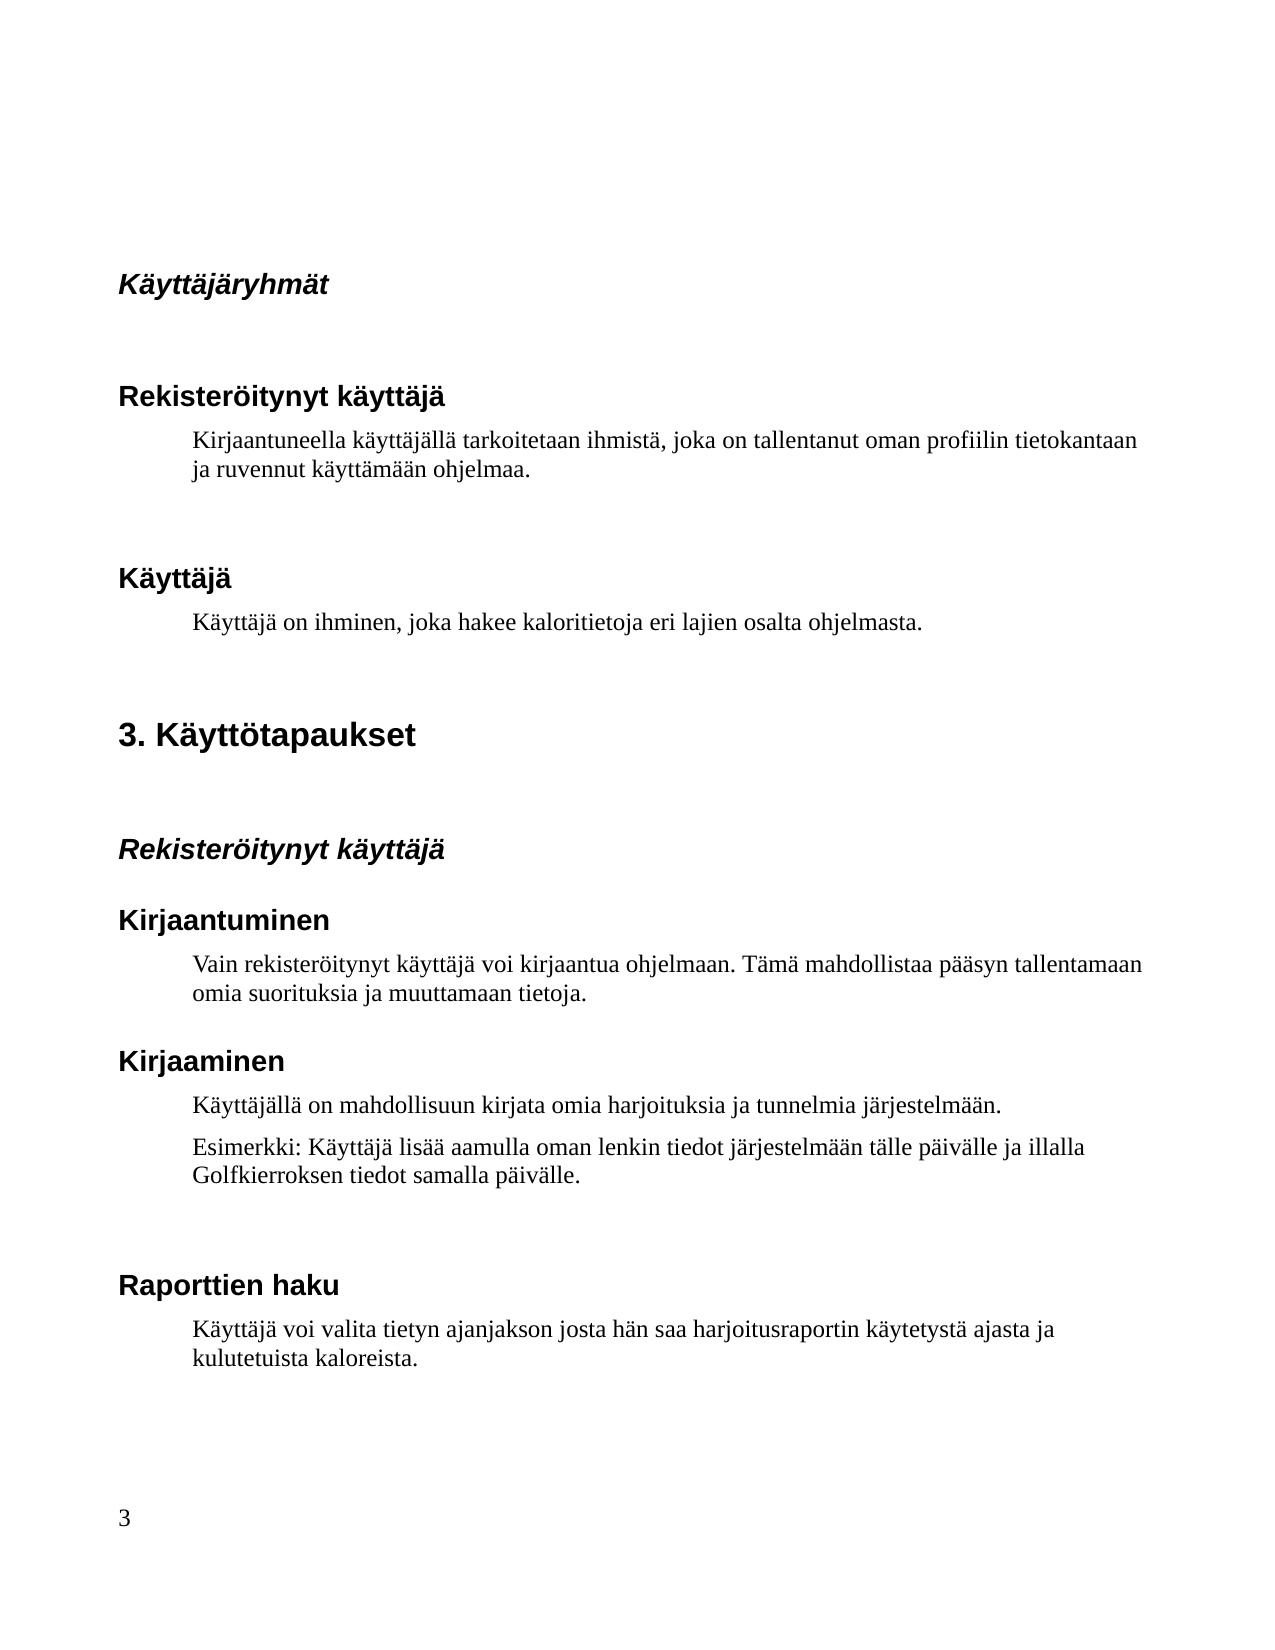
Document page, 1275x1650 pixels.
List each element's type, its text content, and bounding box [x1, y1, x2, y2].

subtitle Raporttien haku [118, 1268, 1157, 1302]
text Käyttäjä voi valita tietyn ajanjakson josta hän saa harjoitusraportin käytetystä ajasta ja kulutetuista kaloreista. [118, 1314, 1157, 1372]
subtitle Kirjaantuminen [118, 903, 1157, 937]
subtitle 3. Käyttötapaukset [118, 715, 1157, 754]
subtitle Rekisteröitynyt käyttäjä [118, 832, 1157, 866]
text Kirjaantuneella käyttäjällä tarkoitetaan ihmistä, joka on tallentanut oman profiilin tietokantaan ja ruvennut käyttämään ohjelmaa. [118, 425, 1157, 483]
subtitle Kirjaaminen [118, 1044, 1157, 1078]
text Vain rekisteröitynyt käyttäjä voi kirjaantua ohjelmaan. Tämä mahdollistaa pääsyn tallentamaan omia suorituksia ja muuttamaan tietoja. [118, 949, 1157, 1007]
text Käyttäjä on ihminen, joka hakee kaloritietoja eri lajien osalta ohjelmasta. [118, 607, 1157, 636]
text Esimerkki: Käyttäjä lisää aamulla oman lenkin tiedot järjestelmään tälle päivälle ja illalla Golfkierroksen tiedot samalla päivälle. [118, 1132, 1157, 1189]
subtitle Käyttäjäryhmät [118, 267, 1157, 300]
subtitle Rekisteröitynyt käyttäjä [118, 379, 1157, 413]
subtitle Käyttäjä [118, 561, 1157, 595]
text Käyttäjällä on mahdollisuun kirjata omia harjoituksia ja tunnelmia järjestelmään. [118, 1091, 1157, 1119]
